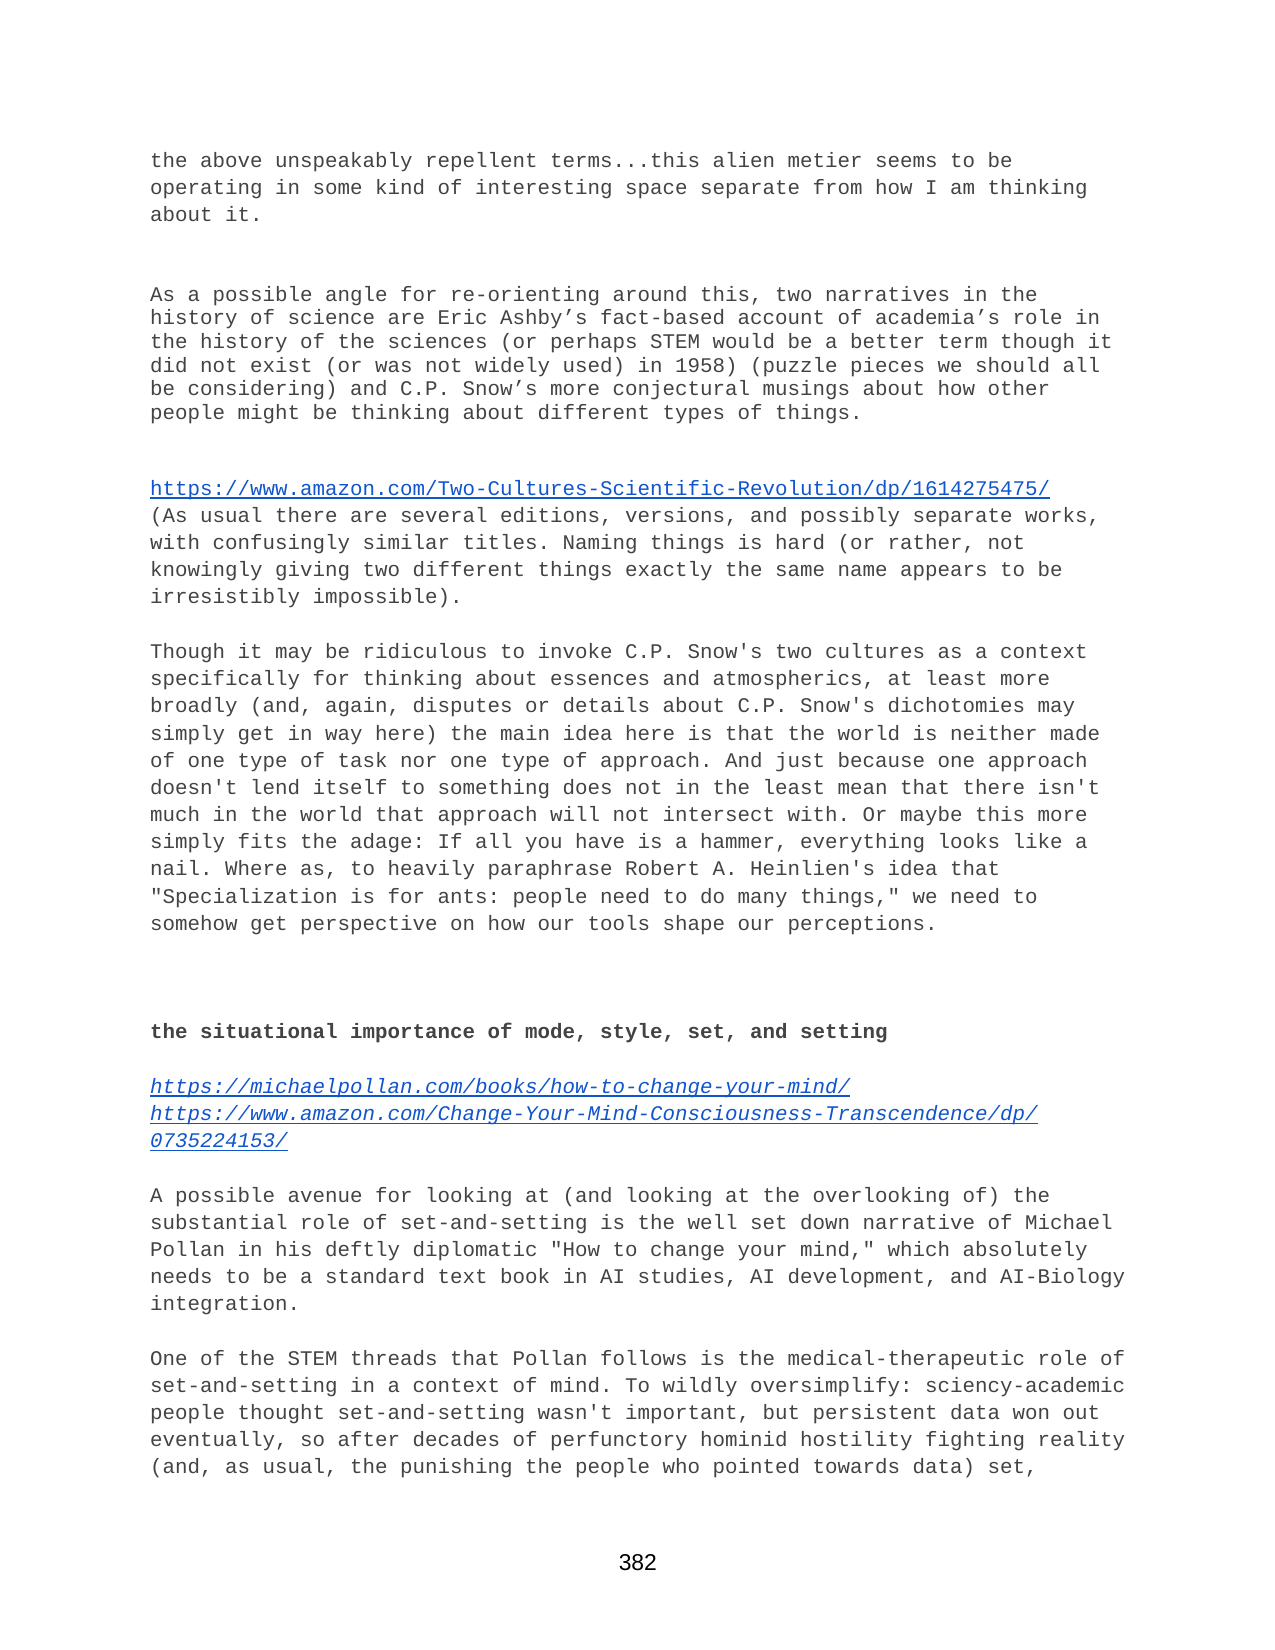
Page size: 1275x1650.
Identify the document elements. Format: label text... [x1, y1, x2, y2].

text https://michaelpollan.com/books/how-to-change-your-mind/ [150, 1076, 1125, 1099]
text https://www.amazon.com/Two-Cultures-Scientific-Revolution/dp/1614275475/ [150, 478, 1125, 501]
text A possible avenue for looking at (and looking at the overlooking of) the substantial role of set-and-setting is the well set down narrative of Michael Pollan in his deftly diplomatic "How to change your mind," which absolutely needs to be a standard text book in AI studies, AI development, and AI-Biology integration. [150, 1185, 1125, 1317]
text the above unspeakably repellent terms...this alien metier seems to be operating in some kind of interesting space separate from how I am thinking about it. [150, 150, 1125, 228]
text https://www.amazon.com/Change-Your-Mind-Consciousness-Transcendence/dp/0735224153/ [150, 1103, 1125, 1154]
text the situational importance of mode, style, set, and setting [150, 1022, 1125, 1045]
text (As usual there are several editions, versions, and possibly separate works, with confusingly similar titles. Naming things is hard (or rather, not knowingly giving two different things exactly the same name appears to be irresistibly impossible). [150, 505, 1125, 610]
text As a possible angle for re-orienting around this, two narratives in the history of science are Eric Ashby’s fact-based account of academia’s role in the history of the sciences (or perhaps STEM would be a better term though it did not exist (or was not widely used) in 1958) (puzzle pieces we should all be considering) and C.P. Snow’s more conjectural musings about how other people might be thinking about different types of things. [150, 284, 1125, 426]
text Though it may be ridiculous to invoke C.P. Snow's two cultures as a context specifically for thinking about essences and atmospherics, at least more broadly (and, again, disputes or details about C.P. Snow's dichotomies may simply get in way here) the main idea here is that the world is neither made of one type of task nor one type of approach. And just because one approach doesn't lend itself to something does not in the least mean that there isn't much in the world that approach will not intersect with. Or maybe this more simply fits the adage: If all you have is a hammer, everything looks like a nail. Where as, to heavily paraphrase Robert A. Heinlien's idea that "Specialization is for ants: people need to do many things," we need to somehow get perspective on how our tools shape our perceptions. [150, 641, 1125, 936]
text One of the STEM threads that Pollan follows is the medical-therapeutic role of set-and-setting in a context of mind. To wildly oversimplify: sciency-academic people thought set-and-setting wasn't important, but persistent data won out eventually, so after decades of perfunctory hominid hostility fighting reality (and, as usual, the punishing the people who pointed towards data) set, [150, 1348, 1125, 1480]
